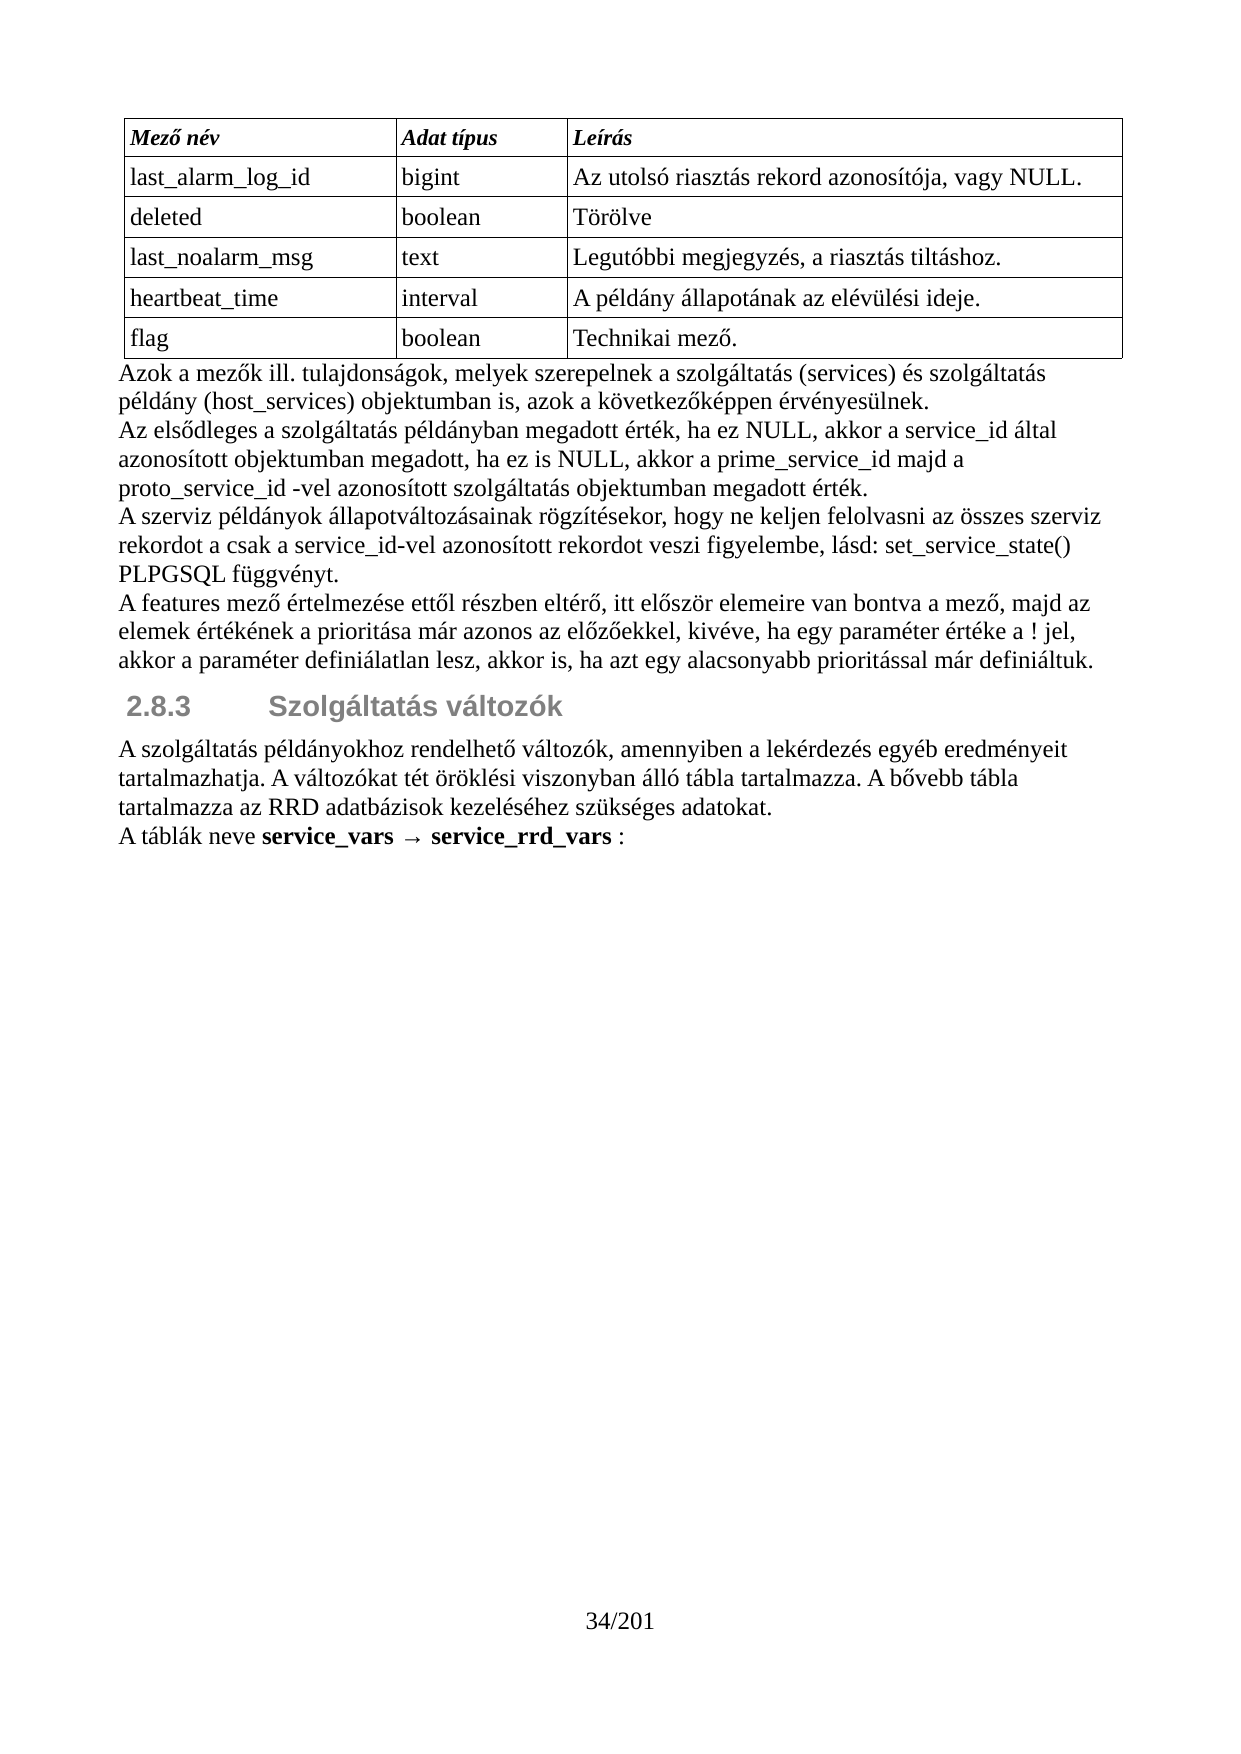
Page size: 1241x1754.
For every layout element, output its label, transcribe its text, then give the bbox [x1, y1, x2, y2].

table_cell Technikai mező. [568, 318, 1122, 358]
table_cell text [397, 238, 567, 277]
table_cell flag [125, 318, 396, 358]
table_cell last_noalarm_msg [125, 238, 396, 277]
text A szolgáltatás példányokhoz rendelhető változók, amennyiben a lekérdezés egyéb eredményeit tartalmazhatja. A változókat tét öröklési viszonyban álló tábla tartalmazza. A bővebb tábla tartalmazza az RRD adatbázisok kezeléséhez szükséges adatokat. [118, 734, 1122, 821]
table_cell A példány állapotának az elévülési ideje. [568, 278, 1122, 317]
table_cell Az utolsó riasztás rekord azonosítója, vagy NULL. [568, 157, 1122, 196]
text Az elsődleges a szolgáltatás példányban megadott érték, ha ez NULL, akkor a service_id által azonosított objektumban megadott, ha ez is NULL, akkor a prime_service_id majd a proto_service_id -vel azonosított szolgáltatás objektumban megadott érték. [118, 415, 1122, 501]
table_cell Legutóbbi megjegyzés, a riasztás tiltáshoz. [568, 238, 1122, 277]
table_cell boolean [397, 197, 567, 237]
text A táblák neve service_vars → service_rrd_vars : [118, 821, 1122, 849]
table_cell last_alarm_log_id [125, 157, 396, 196]
table_cell heartbeat_time [125, 278, 396, 317]
text A features mező értelmezése ettől részben eltérő, itt először elemeire van bontva a mező, majd az elemek értékének a prioritása már azonos az előzőekkel, kivéve, ha egy paraméter értéke a ! jel, akkor a paraméter definiálatlan lesz, akkor is, ha azt egy alacsonyabb prioritással már definiáltuk. [118, 588, 1122, 674]
table_cell Törölve [568, 197, 1122, 237]
table_header Adat típus [397, 119, 567, 156]
table_cell boolean [397, 318, 567, 358]
table_cell bigint [397, 157, 567, 196]
text Azok a mezők ill. tulajdonságok, melyek szerepelnek a szolgáltatás (services) és szolgáltatás példány (host_services) objektumban is, azok a következőképpen érvényesülnek. [118, 358, 1122, 415]
table_cell interval [397, 278, 567, 317]
table_header Leírás [568, 119, 1122, 156]
table_header Mező név [125, 119, 396, 156]
text A szerviz példányok állapotváltozásainak rögzítésekor, hogy ne keljen felolvasni az összes szerviz rekordot a csak a service_id-vel azonosított rekordot veszi figyelembe, lásd: set_service_state() PLPGSQL függvényt. [118, 501, 1122, 588]
table_cell deleted [125, 197, 396, 237]
subtitle Szolgáltatás változók [118, 688, 1122, 722]
